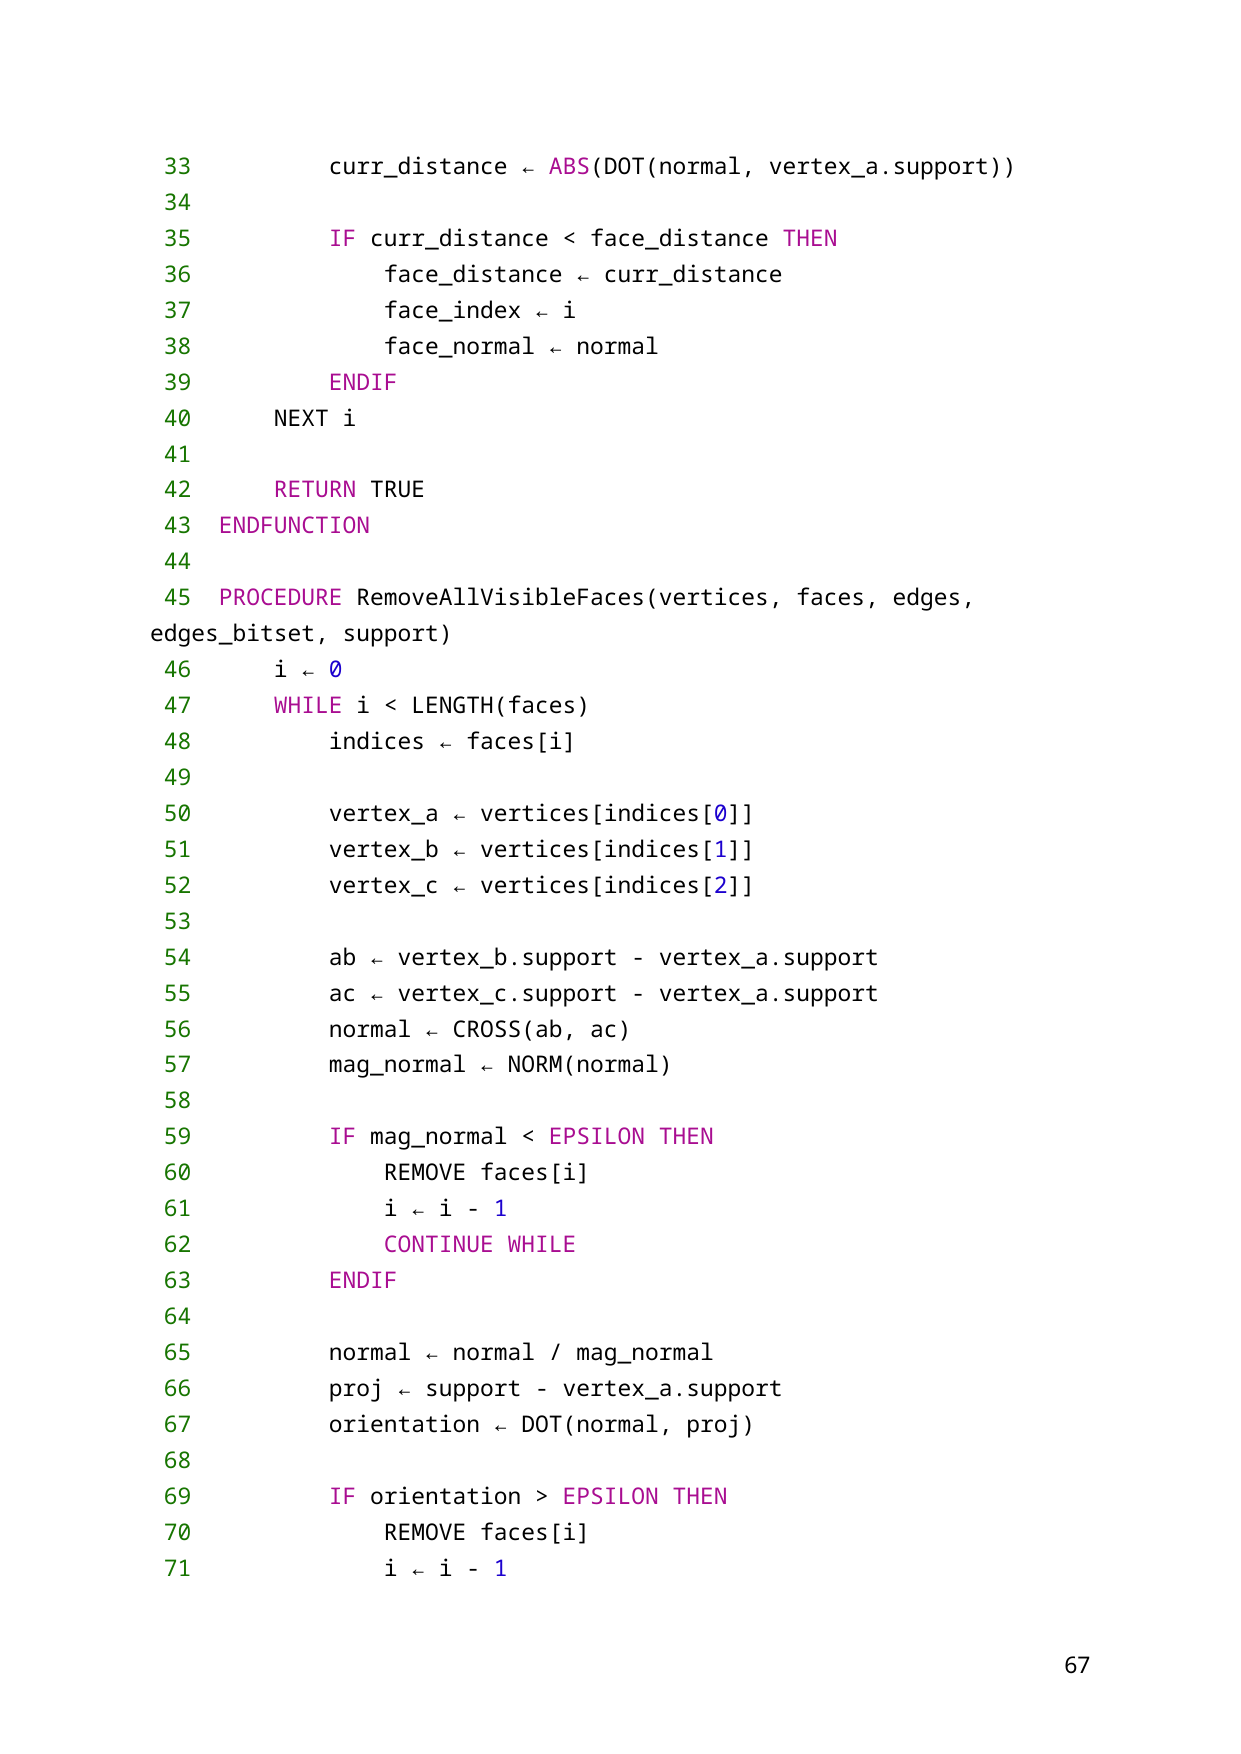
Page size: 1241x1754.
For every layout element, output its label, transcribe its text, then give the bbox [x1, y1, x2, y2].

text 54 ab ← vertex_b.support - vertex_a.support [150, 941, 1090, 972]
text 66 proj ← support - vertex_a.support [150, 1372, 1090, 1403]
text 68 [150, 1444, 1090, 1475]
text 63 ENDIF [150, 1264, 1090, 1295]
text 53 [150, 905, 1090, 936]
text 67 orientation ← DOT(normal, proj) [150, 1408, 1090, 1439]
text 59 IF mag_normal < EPSILON THEN [150, 1120, 1090, 1152]
text 55 ac ← vertex_c.support - vertex_a.support [150, 977, 1090, 1008]
text 36 face_distance ← curr_distance [150, 258, 1090, 289]
text 69 IF orientation > EPSILON THEN [150, 1480, 1090, 1511]
text 56 normal ← CROSS(ab, ac) [150, 1012, 1090, 1044]
text 43 ENDFUNCTION [150, 509, 1090, 541]
text 71 i ← i - 1 [150, 1552, 1090, 1583]
text 40 NEXT i [150, 402, 1090, 433]
text 60 REMOVE faces[i] [150, 1156, 1090, 1187]
text 62 CONTINUE WHILE [150, 1228, 1090, 1259]
text 52 vertex_c ← vertices[indices[2]] [150, 869, 1090, 900]
text 64 [150, 1300, 1090, 1331]
text 48 indices ← faces[i] [150, 725, 1090, 756]
text 47 WHILE i < LENGTH(faces) [150, 689, 1090, 720]
text 39 ENDIF [150, 366, 1090, 397]
text 50 vertex_a ← vertices[indices[0]] [150, 797, 1090, 828]
text 45 PROCEDURE RemoveAllVisibleFaces(vertices, faces, edges, edges_bitset, support) [150, 581, 1090, 648]
text 34 [150, 186, 1090, 217]
text 37 face_index ← i [150, 294, 1090, 325]
text 42 RETURN TRUE [150, 473, 1090, 505]
text 33 curr_distance ← ABS(DOT(normal, vertex_a.support)) [150, 150, 1090, 181]
text 57 mag_normal ← NORM(normal) [150, 1048, 1090, 1080]
text 35 IF curr_distance < face_distance THEN [150, 222, 1090, 253]
text 65 normal ← normal / mag_normal [150, 1336, 1090, 1367]
text 38 face_normal ← normal [150, 330, 1090, 361]
text 61 i ← i - 1 [150, 1192, 1090, 1223]
text 51 vertex_b ← vertices[indices[1]] [150, 833, 1090, 864]
text 46 i ← 0 [150, 653, 1090, 684]
text 49 [150, 761, 1090, 792]
text 44 [150, 545, 1090, 577]
text 70 REMOVE faces[i] [150, 1516, 1090, 1547]
text 58 [150, 1084, 1090, 1116]
text 41 [150, 437, 1090, 469]
